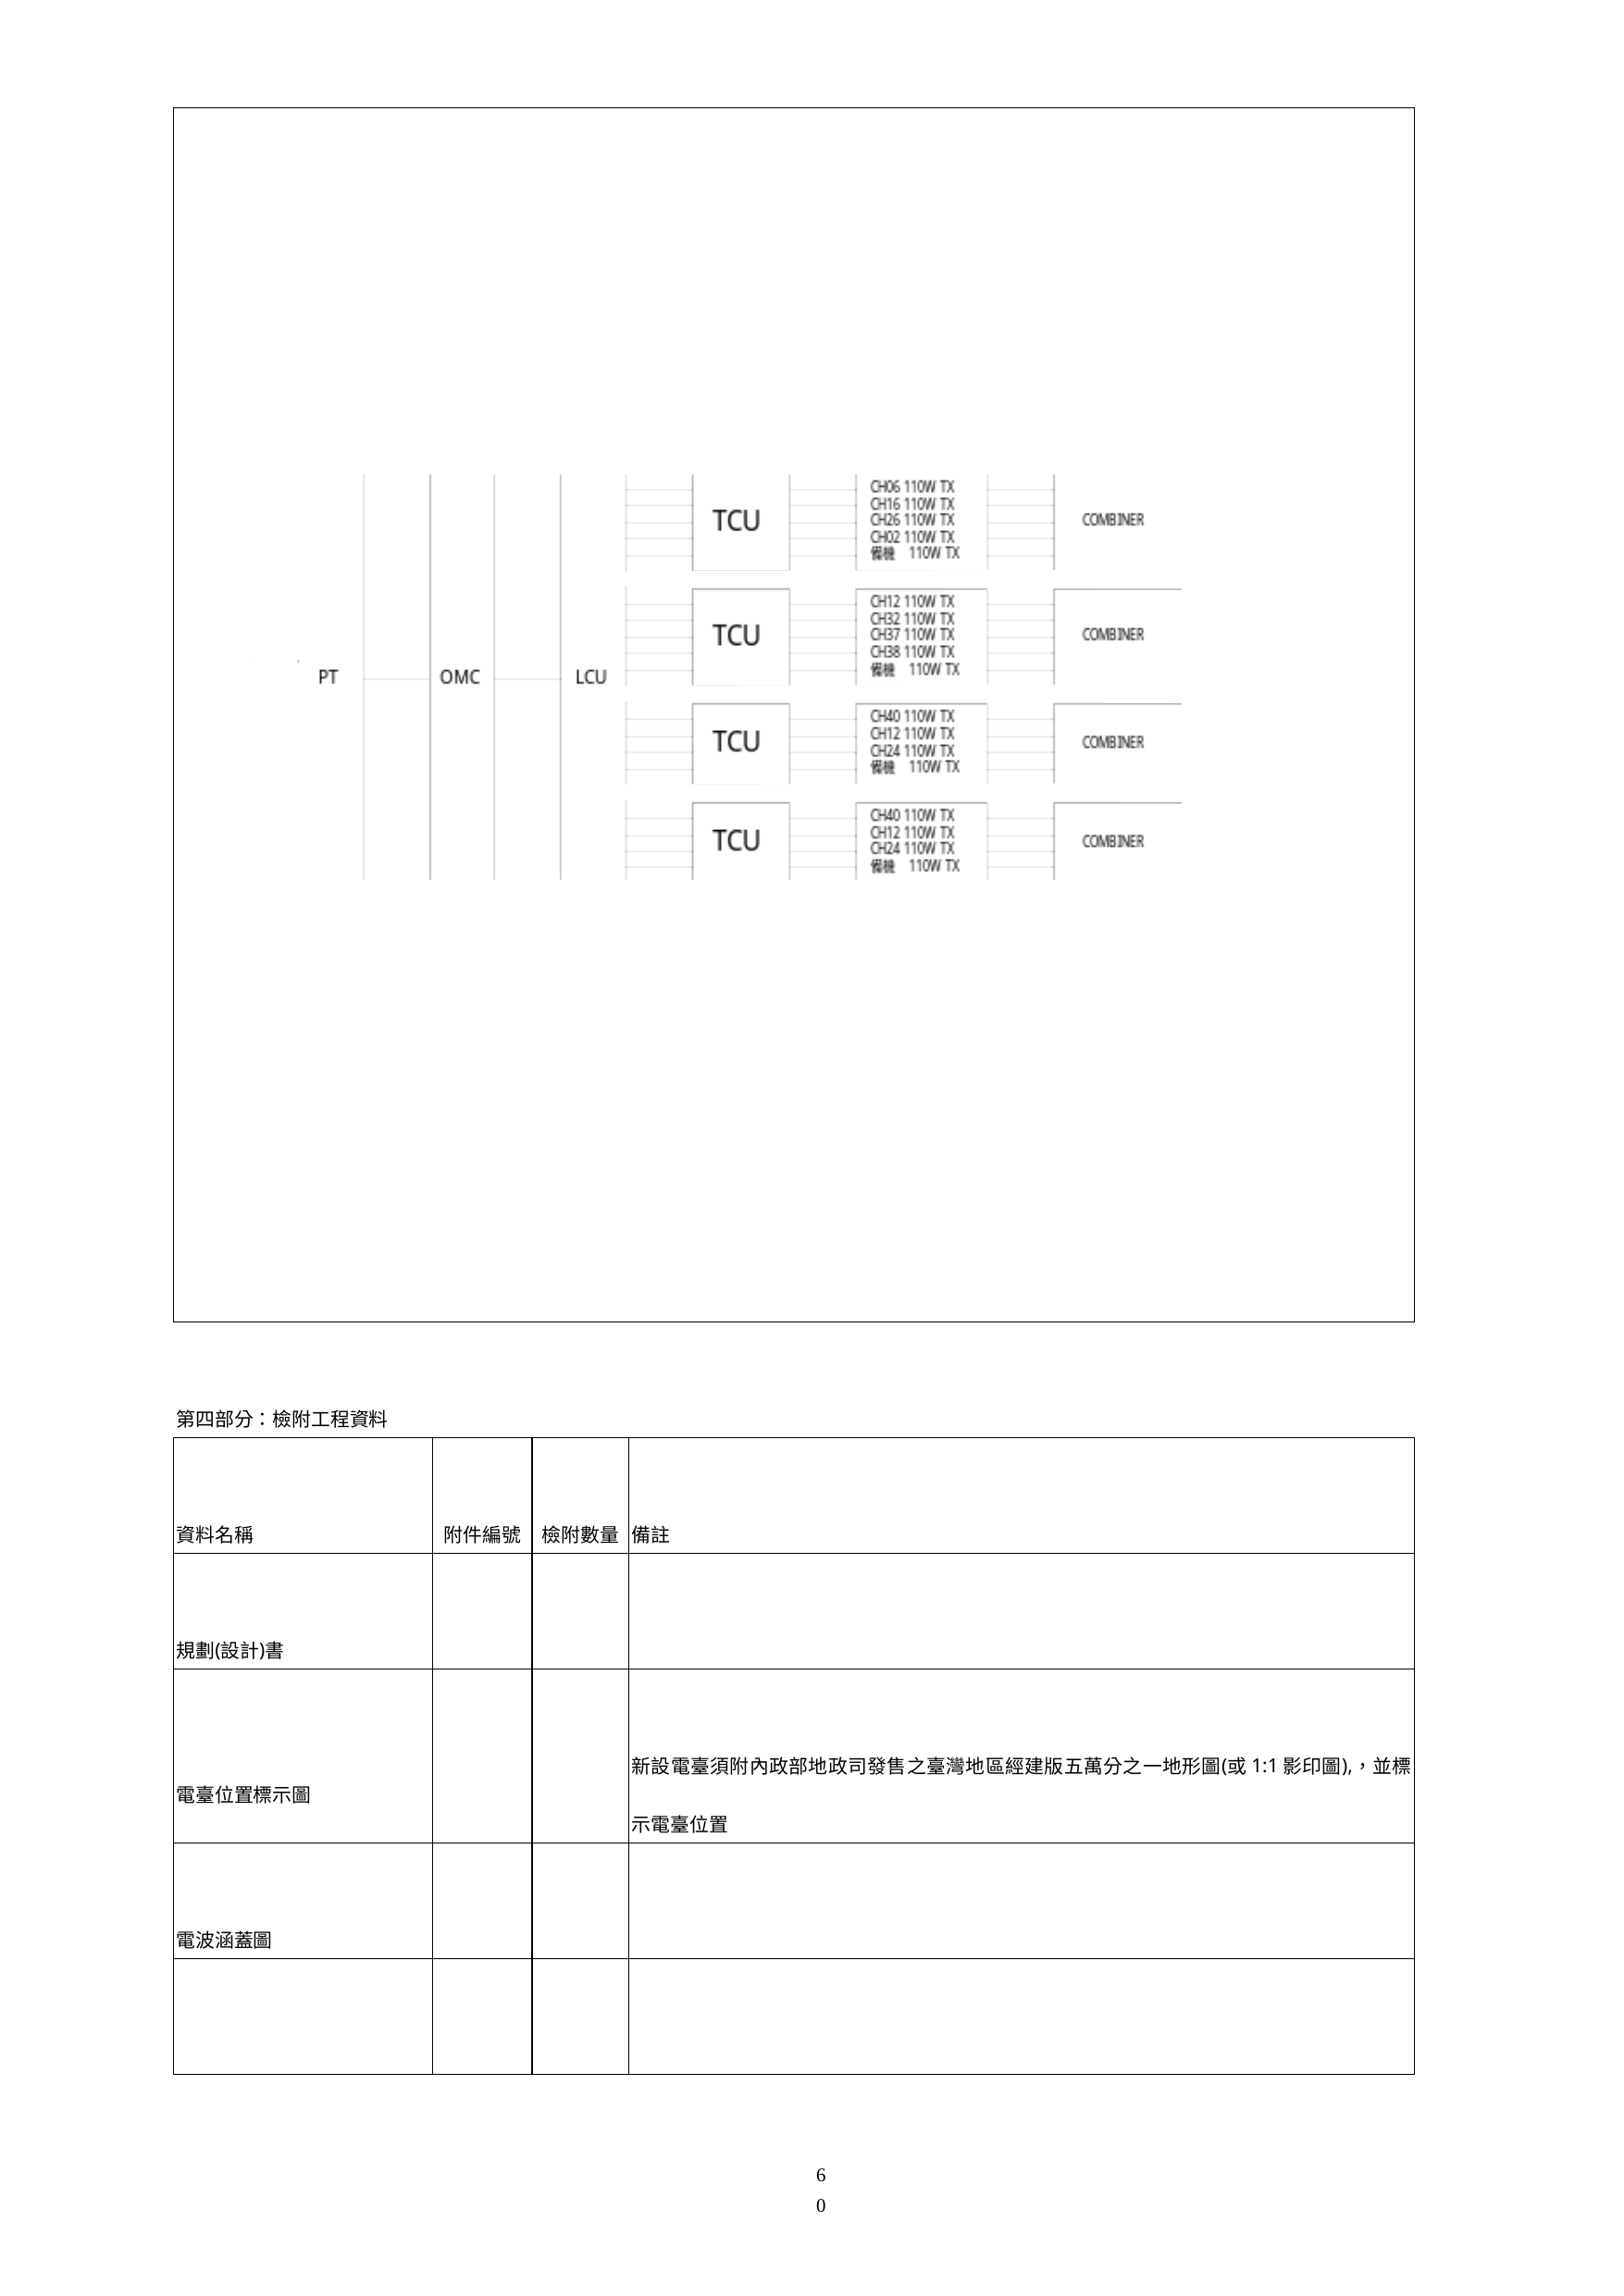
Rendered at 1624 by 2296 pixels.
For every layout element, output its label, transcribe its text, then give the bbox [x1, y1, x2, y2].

table_cell [533, 1554, 628, 1669]
table_cell [629, 1554, 1414, 1669]
table_cell [1415, 1437, 1460, 1553]
table_cell [433, 1959, 531, 2074]
table_cell 檢附數量 [533, 1438, 628, 1553]
table_cell [1415, 1843, 1460, 1958]
table_cell [174, 1959, 432, 2074]
table_cell 電波涵蓋圖 [174, 1843, 432, 1958]
table_cell [533, 1959, 628, 2074]
table_cell 電臺位置標示圖 [174, 1669, 432, 1843]
table_cell [433, 1554, 531, 1669]
table_cell [533, 1669, 628, 1843]
table_cell 備註 [629, 1438, 1414, 1553]
table_cell [629, 1959, 1414, 2074]
table_cell [629, 1843, 1414, 1958]
table_cell 規劃(設計)書 [174, 1554, 432, 1669]
table_cell [1415, 107, 1460, 1322]
table_cell 新設電臺須附內政部地政司發售之臺灣地區經建版五萬分之一地形圖(或1:1影印圖),，並標示電臺位置 [629, 1669, 1414, 1843]
table_cell 附件編號 [433, 1438, 531, 1553]
table_cell [1414, 1322, 1460, 1437]
table_cell [433, 1843, 531, 1958]
table_cell [533, 1843, 628, 1958]
table_cell [1415, 1958, 1460, 2074]
table_cell 第四部分：檢附工程資料 [174, 1322, 1414, 1437]
table_cell 資料名稱 [174, 1438, 432, 1553]
table_cell [1415, 1669, 1460, 1843]
table_cell [174, 108, 1414, 1322]
table_cell [433, 1669, 531, 1843]
table_cell [1415, 1553, 1460, 1669]
